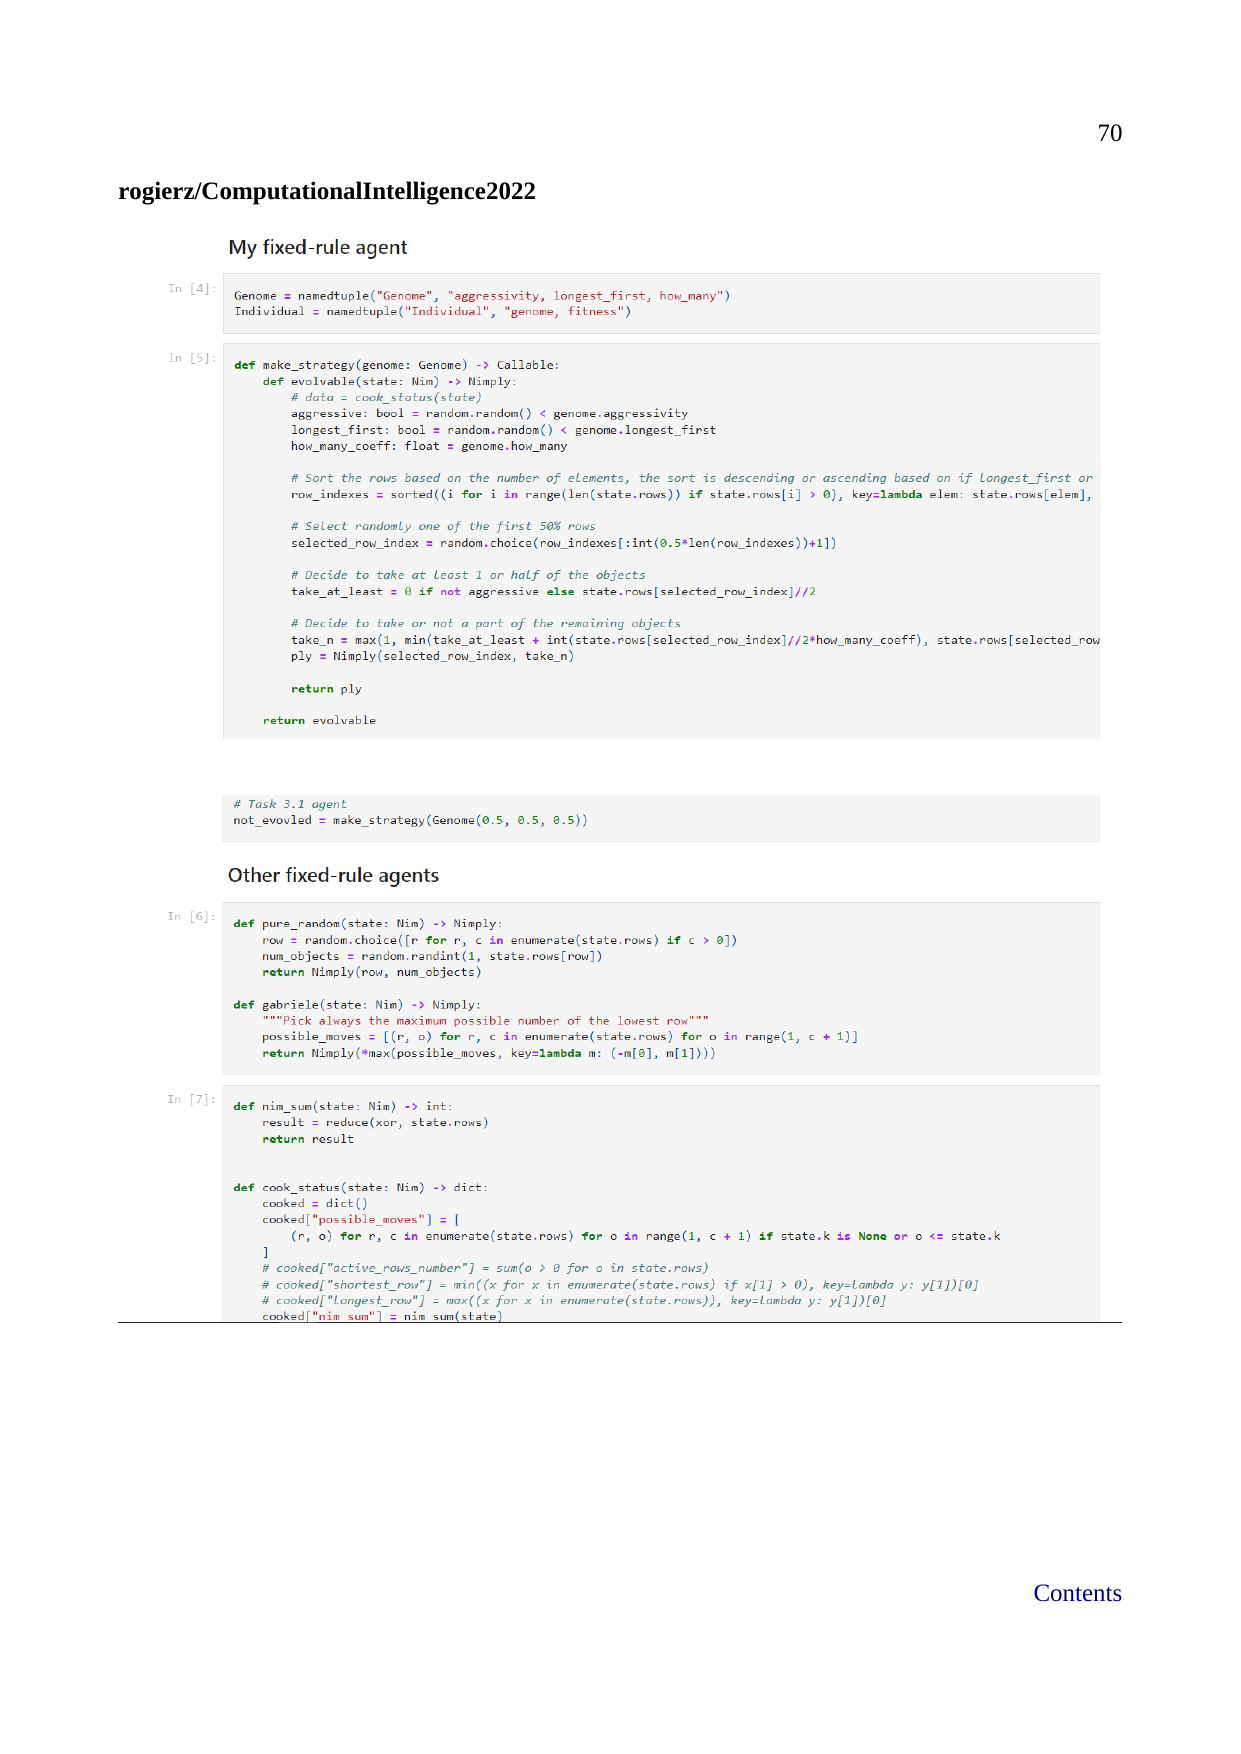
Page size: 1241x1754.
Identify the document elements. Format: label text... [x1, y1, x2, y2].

text rogierz/ComputationalIntelligence2022 [118, 176, 1122, 205]
picture [118, 233, 1123, 739]
picture [118, 795, 1123, 1323]
